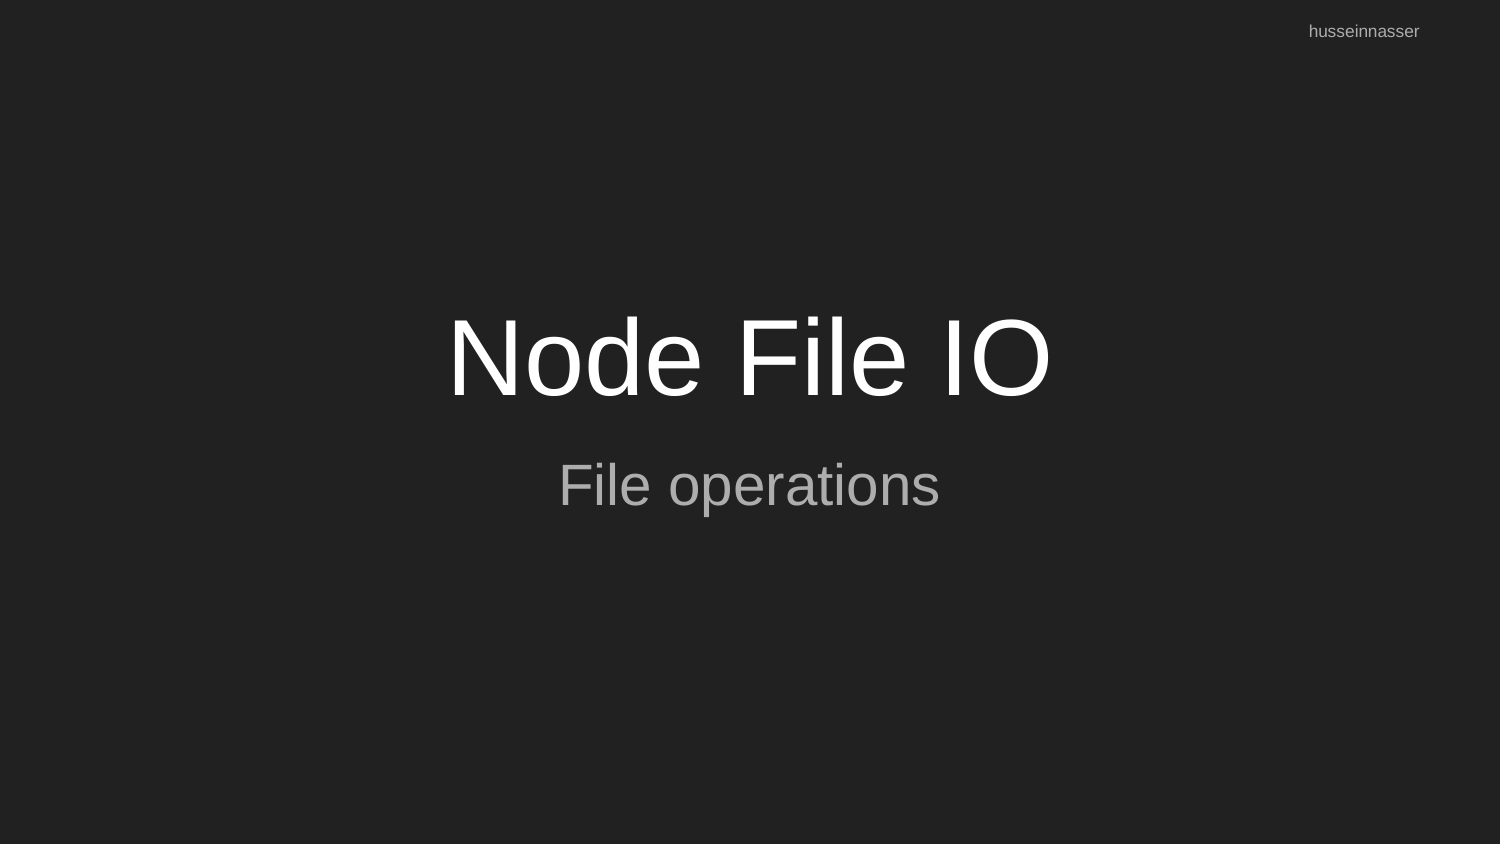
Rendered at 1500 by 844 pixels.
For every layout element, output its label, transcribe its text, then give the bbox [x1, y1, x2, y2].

subtitle husseinnasser [1236, 11, 1492, 53]
subtitle File operations [51, 432, 1449, 563]
title Node File IO [51, 95, 1449, 432]
